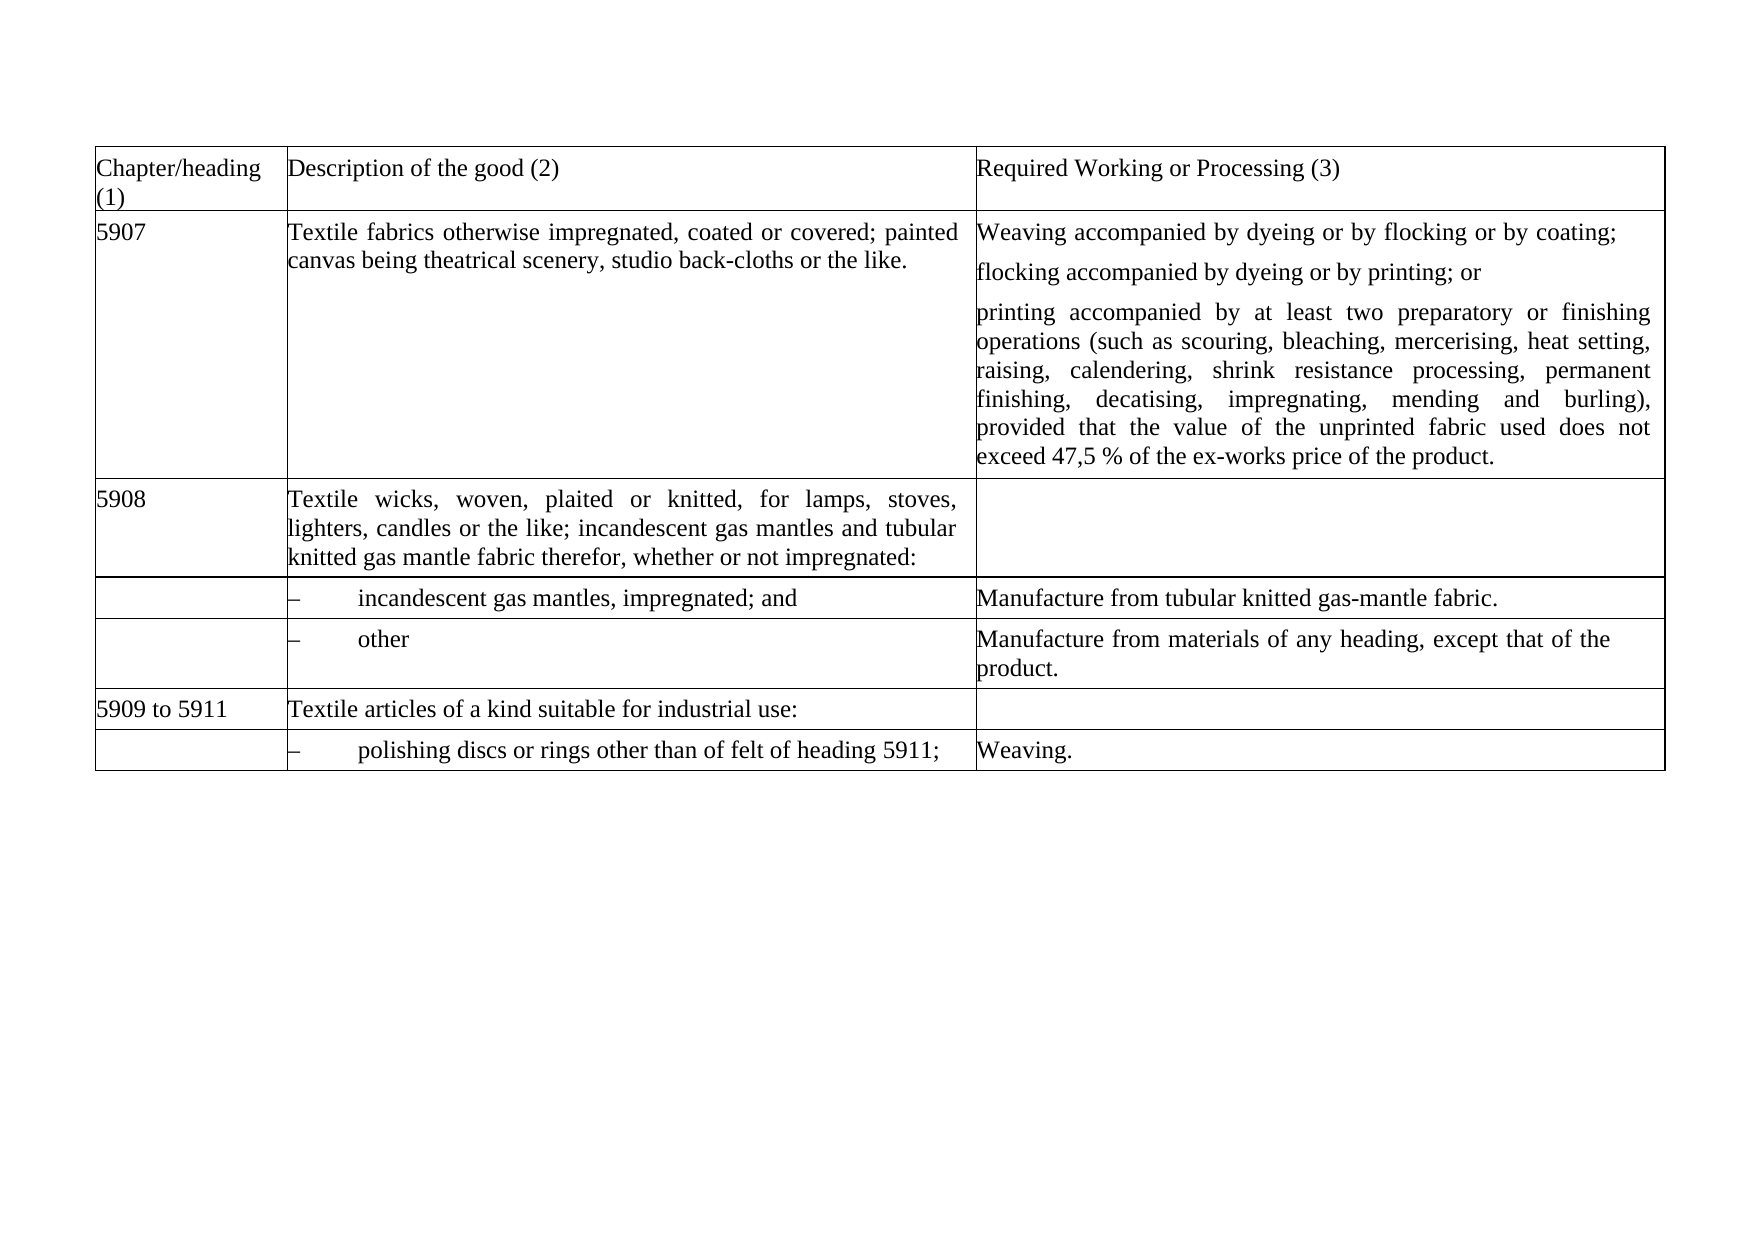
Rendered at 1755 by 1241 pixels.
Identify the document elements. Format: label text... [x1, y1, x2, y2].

table_cell Manufacture from materials of any heading, except that of the product. [977, 619, 1664, 688]
table_cell [96, 578, 287, 618]
table_cell Weaving. [977, 730, 1664, 770]
table_cell Textile wicks, woven, plaited or knitted, for lamps, stoves, lighters, candles or the like; incandescent gas mantles and tubular knitted gas mantle fabric therefor, whether or not impregnated: [288, 479, 976, 576]
table_cell [977, 479, 1664, 576]
table_cell 5909 to 5911 [96, 689, 287, 729]
table_cell [96, 730, 287, 770]
table_cell Manufacture from tubular knitted gas-mantle fabric. [977, 578, 1664, 618]
table_header Required Working or Processing (3) [977, 147, 1664, 210]
table_cell – other [288, 619, 976, 688]
table_cell [977, 689, 1664, 729]
table_cell Textile fabrics otherwise impregnated, coated or covered; painted canvas being theatrical scenery, studio back-cloths or the like. [288, 211, 976, 478]
table_cell – incandescent gas mantles, impregnated; and [288, 578, 976, 618]
table_cell – polishing discs or rings other than of felt of heading 5911; [288, 730, 976, 770]
table_cell 5908 [96, 479, 287, 576]
table_cell Weaving accompanied by dyeing or by flocking or by coating; flocking accompanied by dyeing or by printing; or printing accompanied by at least two preparatory or finishing operations (such as scouring, bleaching, mercerising, heat setting, raising, calendering, shrink resistance processing, permanent finishing, decatising, impregnating, mending and burling), provided that the value of the unprinted fabric used does not exceed 47,5 % of the ex-works price of the product. [977, 211, 1664, 478]
table_cell Textile articles of a kind suitable for industrial use: [288, 689, 976, 729]
table_header Chapter/heading (1) [96, 147, 287, 210]
table_cell [96, 619, 287, 688]
table_cell 5907 [96, 211, 287, 478]
table_header Description of the good (2) [288, 147, 976, 210]
